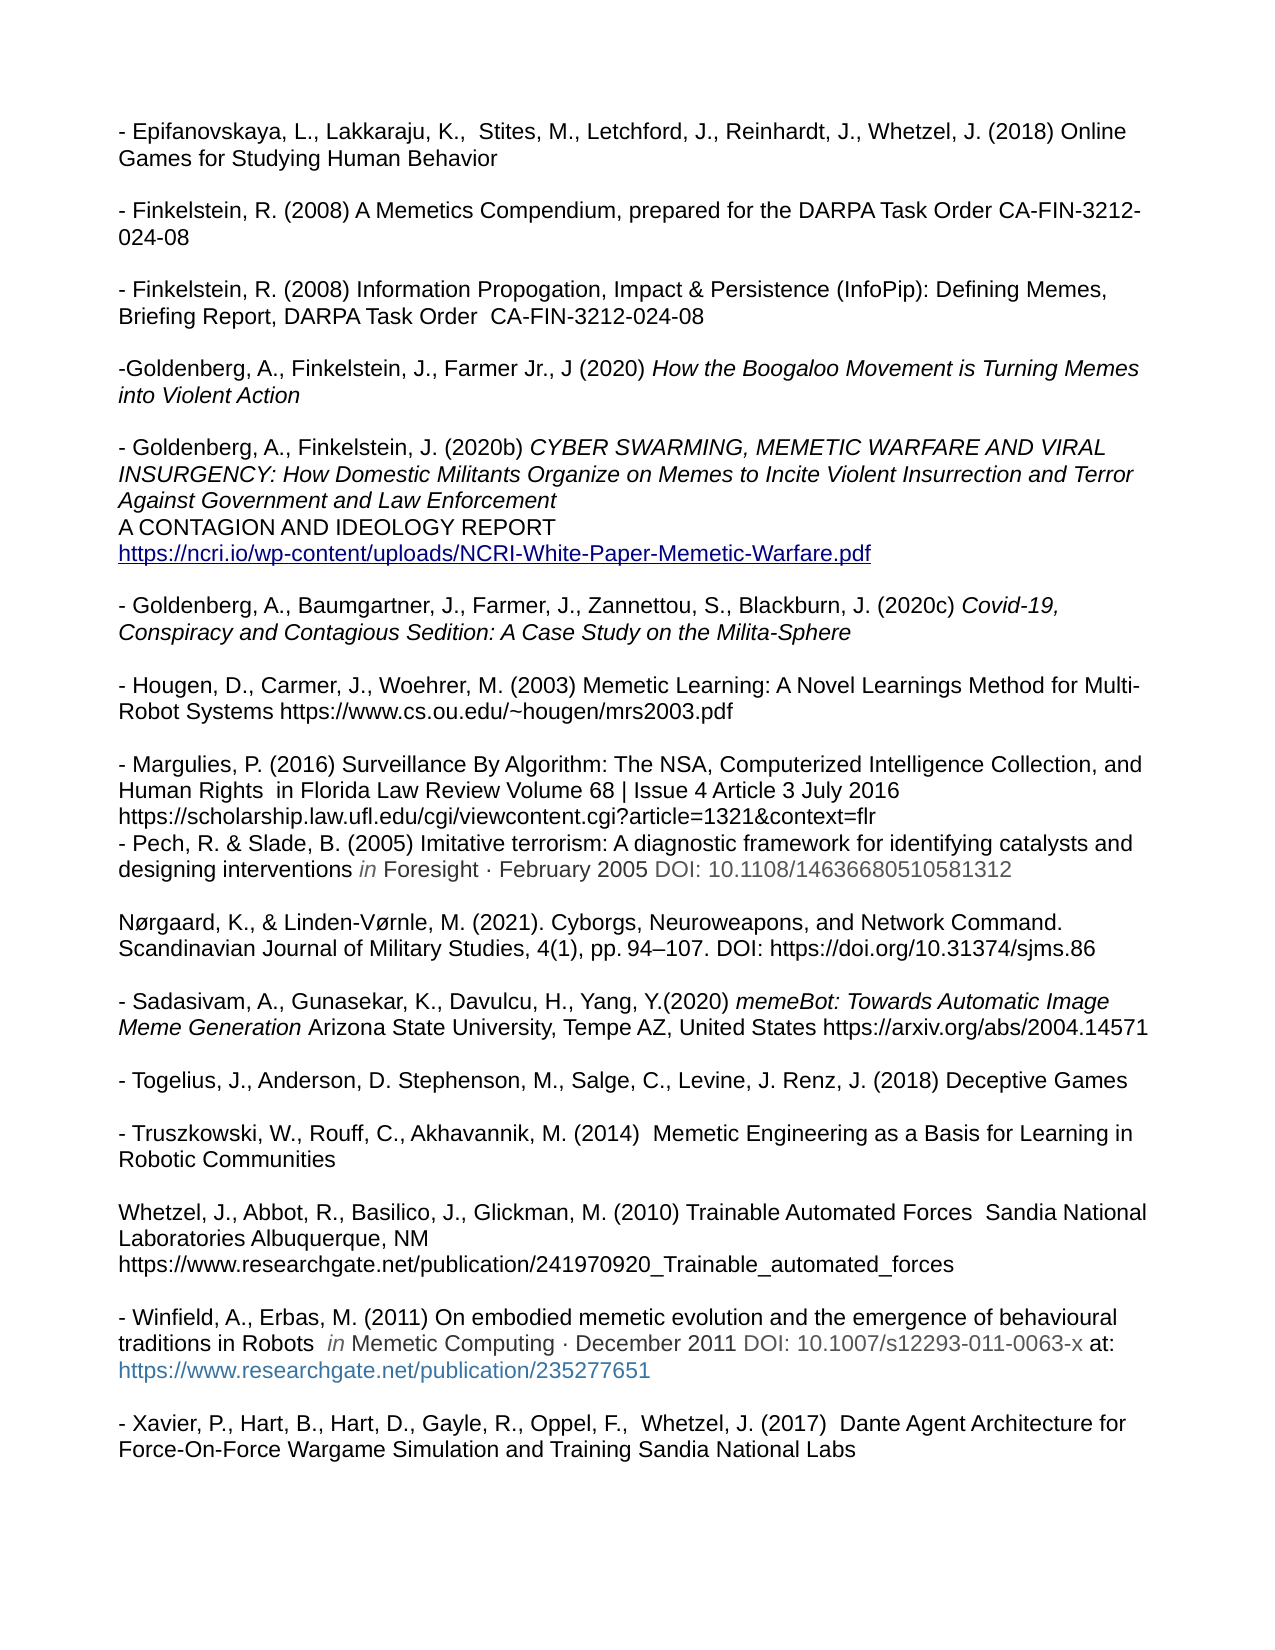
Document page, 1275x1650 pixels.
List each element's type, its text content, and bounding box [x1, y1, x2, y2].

text - Finkelstein, R. (2008) A Memetics Compendium, prepared for the DARPA Task Order CA-FIN-3212-024-08 [118, 197, 1157, 250]
text - Hougen, D., Carmer, J., Woehrer, M. (2003) Memetic Learning: A Novel Learnings Method for Multi-Robot Systems https://www.cs.ou.edu/~hougen/mrs2003.pdf [118, 672, 1157, 724]
text - Goldenberg, A., Baumgartner, J., Farmer, J., Zannettou, S., Blackburn, J. (2020c) Covid-19, Conspiracy and Contagious Sedition: A Case Study on the Milita-Sphere [118, 592, 1157, 645]
text - Margulies, P. (2016) Surveillance By Algorithm: The NSA, Computerized Intelligence Collection, and Human Rights in Florida Law Review Volume 68 | Issue 4 Article 3 July 2016 https://scholarship.law.ufl.edu/cgi/viewcontent.cgi?article=1321&context=flr [118, 751, 1157, 830]
text - Winfield, A., Erbas, M. (2011) On embodied memetic evolution and the emergence of behavioural traditions in Robots in Memetic Computing · December 2011 DOI: 10.1007/s12293-011-0063-x at: https://www.researchgate.net/publication/235277651 [118, 1304, 1157, 1383]
text -Goldenberg, A., Finkelstein, J., Farmer Jr., J (2020) How the Boogaloo Movement is Turning Memes into Violent Action [118, 355, 1157, 408]
text - Xavier, P., Hart, B., Hart, D., Gayle, R., Oppel, F., Whetzel, J. (2017) Dante Agent Architecture for Force-On-Force Wargame Simulation and Training Sandia National Labs [118, 1409, 1157, 1462]
text - Sadasivam, A., Gunasekar, K., Davulcu, H., Yang, Y.(2020) memeBot: Towards Automatic Image Meme Generation Arizona State University, Tempe AZ, United States https://arxiv.org/abs/2004.14571 [118, 988, 1157, 1041]
text Nørgaard, K., & Linden-Vørnle, M. (2021). Cyborgs, Neuroweapons, and Network Command. Scandinavian Journal of Military Studies, 4(1), pp. 94–107. DOI: https://doi.org/10.31374/sjms.86 [118, 909, 1157, 961]
text - Truszkowski, W., Rouff, C., Akhavannik, M. (2014) Memetic Engineering as a Basis for Learning in Robotic Communities [118, 1119, 1157, 1172]
text A CONTAGION AND IDEOLOGY REPORT [118, 513, 1157, 540]
text https://ncri.io/wp-content/uploads/NCRI-White-Paper-Memetic-Warfare.pdf [118, 540, 1157, 566]
text - Finkelstein, R. (2008) Information Propogation, Impact & Persistence (InfoPip): Defining Memes, Briefing Report, DARPA Task Order CA-FIN-3212-024-08 [118, 276, 1157, 329]
text - Goldenberg, A., Finkelstein, J. (2020b) CYBER SWARMING, MEMETIC WARFARE AND VIRAL INSURGENCY: How Domestic Militants Organize on Memes to Incite Violent Insurrection and Terror Against Government and Law Enforcement [118, 434, 1157, 513]
text Whetzel, J., Abbot, R., Basilico, J., Glickman, M. (2010) Trainable Automated Forces Sandia National Laboratories Albuquerque, NM https://www.researchgate.net/publication/241970920_Trainable_automated_forces [118, 1199, 1157, 1278]
text - Pech, R. & Slade, B. (2005) Imitative terrorism: A diagnostic framework for identifying catalysts and designing interventions in Foresight · February 2005 DOI: 10.1108/14636680510581312 [118, 830, 1157, 882]
text - Epifanovskaya, L., Lakkaraju, K., Stites, M., Letchford, J., Reinhardt, J., Whetzel, J. (2018) Online Games for Studying Human Behavior [118, 118, 1157, 171]
text - Togelius, J., Anderson, D. Stephenson, M., Salge, C., Levine, J. Renz, J. (2018) Deceptive Games [118, 1067, 1157, 1093]
